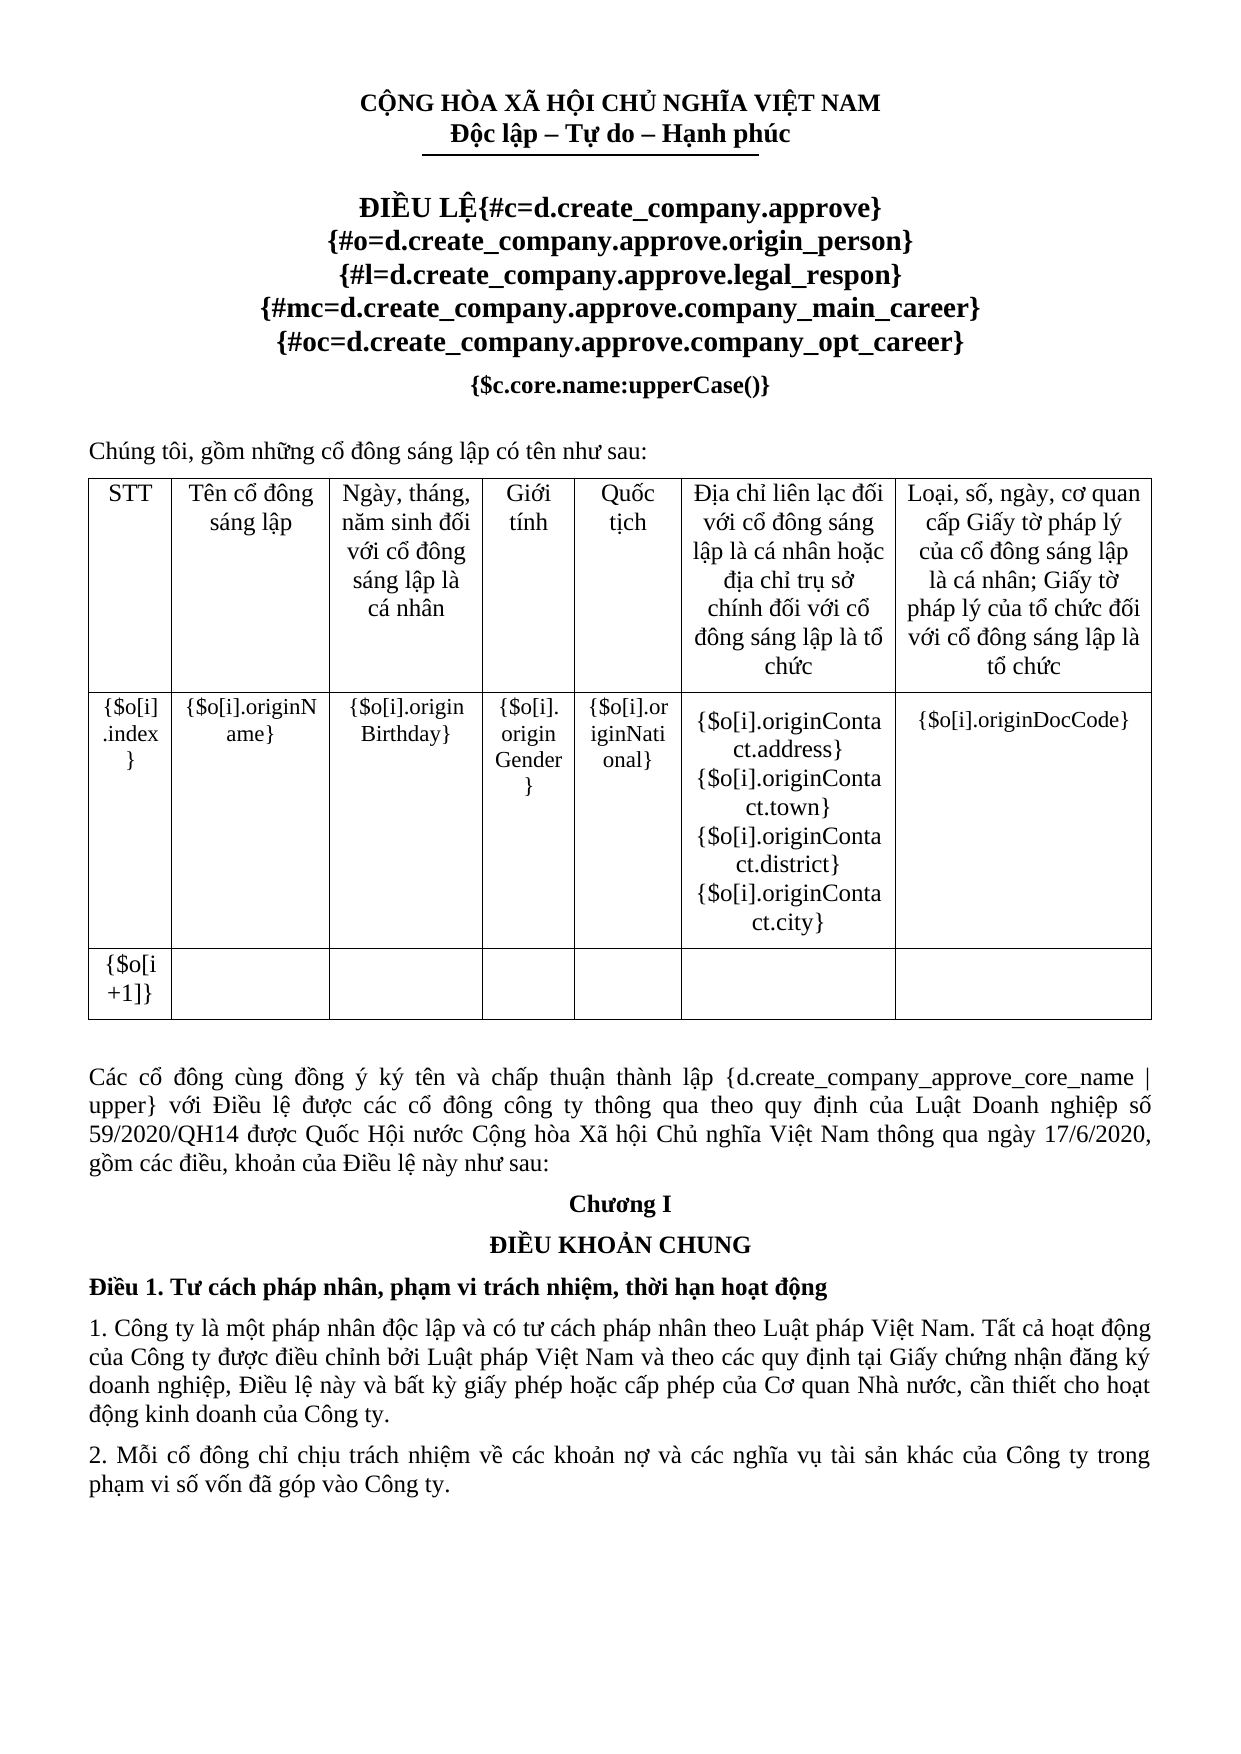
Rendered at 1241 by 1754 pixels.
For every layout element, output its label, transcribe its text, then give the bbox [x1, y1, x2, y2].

table_cell [483, 949, 574, 1019]
table_header Loại, số, ngày, cơ quan cấp Giấy tờ pháp lý của cổ đông sáng lập là cá nhân; Giấy tờ pháp lý của tổ chức đối với cổ đông sáng lập là tổ chức [896, 479, 1151, 692]
table_cell [896, 949, 1151, 1019]
table_cell {$o[i].originName} [172, 693, 329, 948]
text Chúng tôi, gồm những cổ đông sáng lập có tên như sau: [89, 436, 1152, 465]
table_header STT [89, 479, 171, 692]
table_header Ngày, tháng, năm sinh đối với cổ đông sáng lập là cá nhân [330, 479, 482, 692]
table_cell {$o[i].originDocCode} [896, 693, 1151, 948]
table_cell {$o[i+1]} [89, 949, 171, 1019]
subtitle Chương I [89, 1189, 1152, 1218]
table_cell {$o[i].originNational} [575, 693, 681, 948]
table_header Địa chỉ liên lạc đối với cổ đông sáng lập là cá nhân hoặc địa chỉ trụ sở chính đối với cổ đông sáng lập là tổ chức [682, 479, 895, 692]
table_header Giới tính [483, 479, 574, 692]
text ĐIỀU KHOẢN CHUNG [89, 1230, 1152, 1259]
text 2. Mỗi cổ đông chỉ chịu trách nhiệm về các khoản nợ và các nghĩa vụ tài sản khác của Công ty trong phạm vi số vốn đã góp vào Công ty. [89, 1440, 1152, 1498]
table_cell {$o[i].originGender} [483, 693, 574, 948]
table_cell {$o[i].originBirthday} [330, 693, 482, 948]
text CỘNG HÒA XÃ HỘI CHỦ NGHĨA VIỆT NAM Độc lập – Tự do – Hạnh phúc [89, 88, 1152, 177]
table_cell [575, 949, 681, 1019]
table_cell {$o[i].index} [89, 693, 171, 948]
text Các cổ đông cùng đồng ý ký tên và chấp thuận thành lập {d.create_company_approve_core_name | upper} với Điều lệ được các cổ đông công ty thông qua theo quy định của Luật Doanh nghiệp số 59/2020/QH14 được Quốc Hội nước Cộng hòa Xã hội Chủ nghĩa Việt Nam thông qua ngày 17/6/2020, gồm các điều, khoản của Điều lệ này như sau: [89, 1062, 1152, 1177]
table_cell [682, 949, 895, 1019]
table_cell [172, 949, 329, 1019]
table_header Tên cổ đông sáng lập [172, 479, 329, 692]
text ĐIỀU LỆ{#c=d.create_company.approve}{#o=d.create_company.approve.origin_person}{#l=d.create_company.approve.legal_respon}{#mc=d.create_company.approve.company_main_career}{#oc=d.create_company.approve.company_opt_career} [89, 190, 1152, 357]
subtitle Điều 1. Tư cách pháp nhân, phạm vi trách nhiệm, thời hạn hoạt động [89, 1272, 1152, 1300]
table_header Quốc tịch [575, 479, 681, 692]
table_cell [330, 949, 482, 1019]
text 1. Công ty là một pháp nhân độc lập và có tư cách pháp nhân theo Luật pháp Việt Nam. Tất cả hoạt động của Công ty được điều chỉnh bởi Luật pháp Việt Nam và theo các quy định tại Giấy chứng nhận đăng ký doanh nghiệp, Điều lệ này và bất kỳ giấy phép hoặc cấp phép của Cơ quan Nhà nước, cần thiết cho hoạt động kinh doanh của Công ty. [89, 1313, 1152, 1428]
table_cell {$o[i].originContact.address} {$o[i].originContact.town} {$o[i].originContact.district} {$o[i].originContact.city} [682, 693, 895, 948]
text {$c.core.name:upperCase()} [89, 370, 1152, 399]
